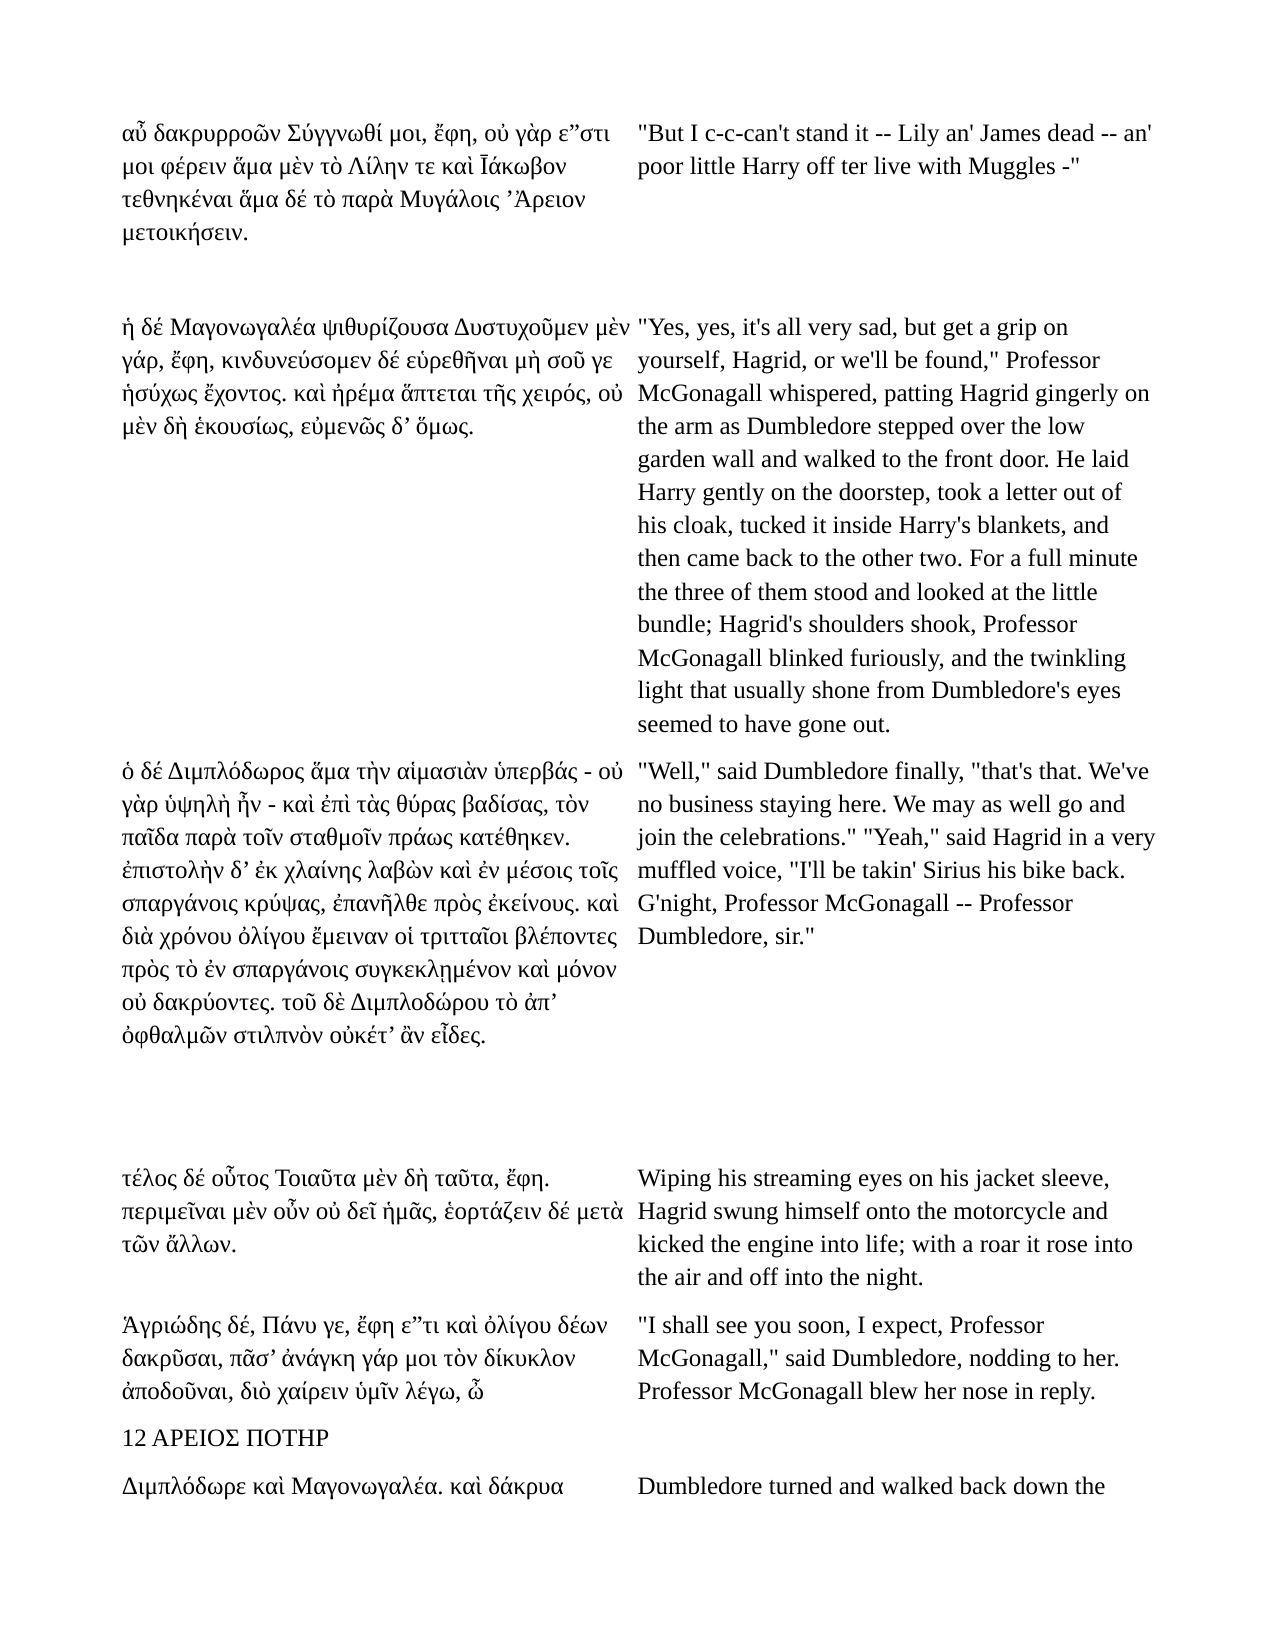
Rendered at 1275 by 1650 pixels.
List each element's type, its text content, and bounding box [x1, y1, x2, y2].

table_cell [638, 1116, 1157, 1163]
table_cell [122, 1116, 637, 1163]
table_cell Dumbledore turned and walked back down the [638, 1471, 1157, 1500]
table_cell "I shall see you soon, I expect, Professor McGonagall," said Dumbledore, nodding to her. Professor McGonagall blew her nose in reply. [638, 1310, 1157, 1423]
table_cell "Yes, yes, it's all very sad, but get a grip on yourself, Hagrid, or we'll be found," Professor McGonagall whispered, patting Hagrid gingerly on the arm as Dumbledore stepped over the low garden wall and walked to the front door. He laid Harry gently on the doorstep, took a letter out of his cloak, tucked it inside Harry's blankets, and then came back to the other two. For a full minute the three of them stood and looked at the little bundle; Hagrid's shoulders shook, Professor McGonagall blinked furiously, and the twinkling light that usually shone from Dumbledore's eyes seemed to have gone out. [638, 313, 1157, 756]
table_cell [122, 1068, 637, 1116]
table_cell [638, 1424, 1157, 1471]
table_cell Wiping his streaming eyes on his jacket sleeve, Hagrid swung himself onto the motorcycle and kicked the engine into life; with a roar it rose into the air and off into the night. [638, 1163, 1157, 1310]
table_cell [122, 265, 637, 312]
table_cell αὖ δακρυρροῶν Σύγγνωθί μοι, ἔφη, οὐ γὰρ ε”στι μοι φέρειν ἅμα μὲν τὸ Λίλην τε καὶ Ῑάκωβον τεθνηκέναι ἅμα δέ τὸ παρὰ Μυγάλοις ’Ἀρειον μετοικήσειν. [122, 118, 637, 265]
table_cell ὁ δέ Διμπλόδωρος ἅμα τὴν αἱμασιὰν ὑπερβάς - οὐ γὰρ ὑψηλὴ ἦν - καὶ ἐπὶ τὰς θύρας βαδίσας, τὸν παῖδα παρὰ τοῖν σταθμοῖν πράως κατέθηκεν. ἐπιστολὴν δ’ ἐκ χλαίνης λαβὼν καὶ ἐν μέσοις τοῖς σπαργάνοις κρύψας, ἐπανῆλθε πρὸς ἐκείνους. καὶ διὰ χρόνου ὀλίγου ἔμειναν οἱ τριτταῖοι βλέποντες πρὸς τὸ ἐν σπαργάνοις συγκεκλῃμένον καὶ μόνον οὐ δακρύοντες. τοῦ δὲ Διμπλοδώρου τὸ ἀπ’ ὀφθαλμῶν στιλπνὸν οὐκέτ’ ἂν εἶδες. [122, 756, 637, 1068]
table_cell [638, 1068, 1157, 1116]
table_cell 12 ΑΡΕΙΟΣ ΠΟΤΗΡ [122, 1424, 637, 1471]
table_cell "But I c-c-can't stand it -- Lily an' James dead -- an' poor little Harry off ter live with Muggles -" [638, 118, 1157, 265]
table_cell ἡ δέ Μαγονωγαλέα ψιθυρίζουσα Δυστυχοῦμεν μὲν γάρ, ἔφη, κινδυνεύσομεν δέ εὑρεθῆναι μὴ σοῦ γε ἡσύχως ἔχοντος. καὶ ἠρέμα ἅπτεται τῆς χειρός, οὐ μὲν δὴ ἑκουσίως, εὐμενῶς δ’ ὅμως. [122, 313, 637, 756]
table_cell τέλος δέ οὗτος Τοιαῦτα μὲν δὴ ταῦτα, ἔφη. περιμεῖναι μὲν οὖν οὐ δεῖ ἡμᾶς, ἑορτάζειν δέ μετὰ τῶν ἄλλων. [122, 1163, 637, 1310]
table_cell Διμπλόδωρε καὶ Μαγονωγαλέα. καὶ δάκρυα [122, 1471, 637, 1500]
table_cell [638, 265, 1157, 312]
table_cell "Well," said Dumbledore finally, "that's that. We've no business staying here. We may as well go and join the celebrations." "Yeah," said Hagrid in a very muffled voice, "I'll be takin' Sirius his bike back. G'night, Professor McGonagall -- Professor Dumbledore, sir." [638, 756, 1157, 1068]
table_cell Ἁγριώδης δέ, Πάνυ γε, ἔφη ε”τι καὶ ὀλίγου δέων δακρῦσαι, πᾶσ’ ἀνάγκη γάρ μοι τὸν δίκυκλον ἀποδοῦναι, διὸ χαίρειν ὑμῖν λέγω, ὦ [122, 1310, 637, 1423]
